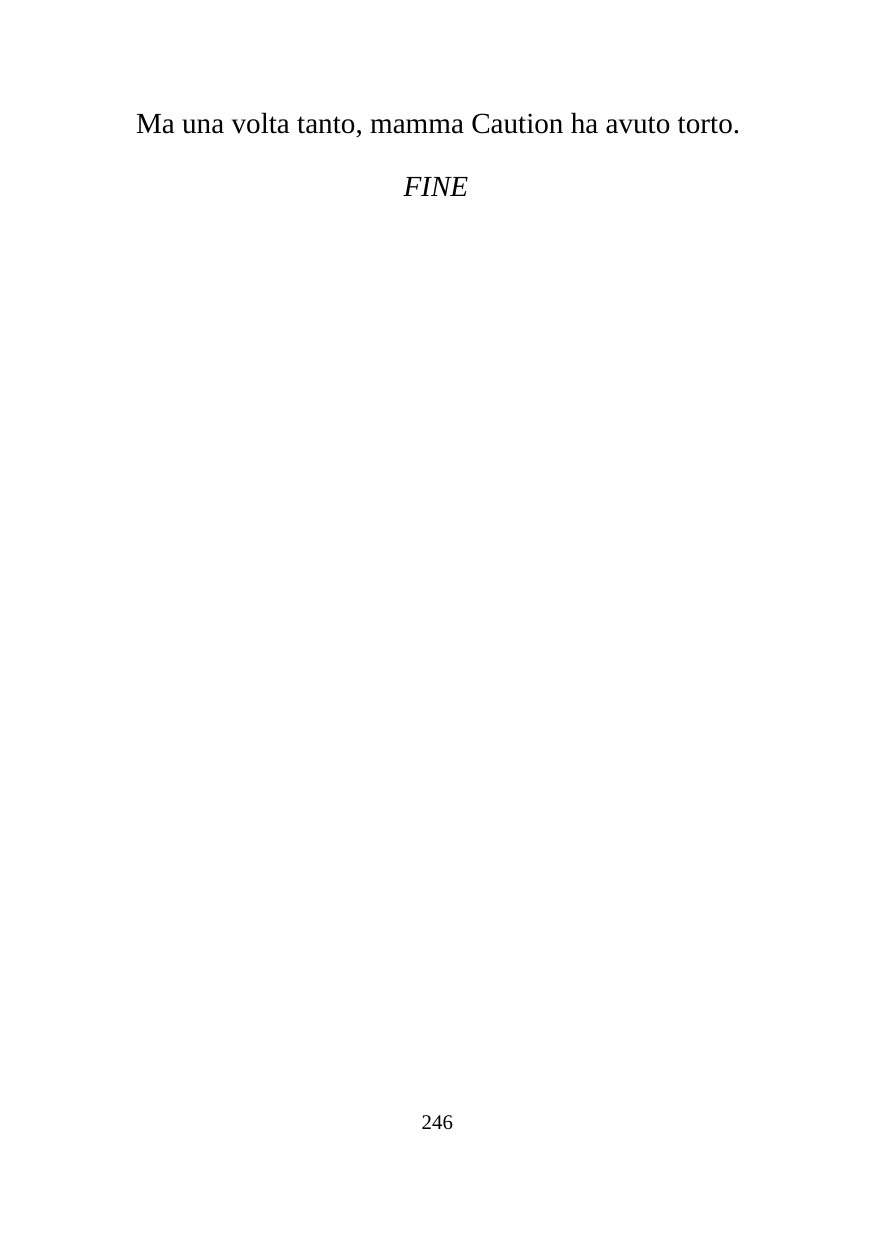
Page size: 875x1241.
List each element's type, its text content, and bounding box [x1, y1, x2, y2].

text FINE [106, 169, 768, 203]
text Ma una volta tanto, mamma Caution ha avuto torto. [106, 106, 768, 140]
